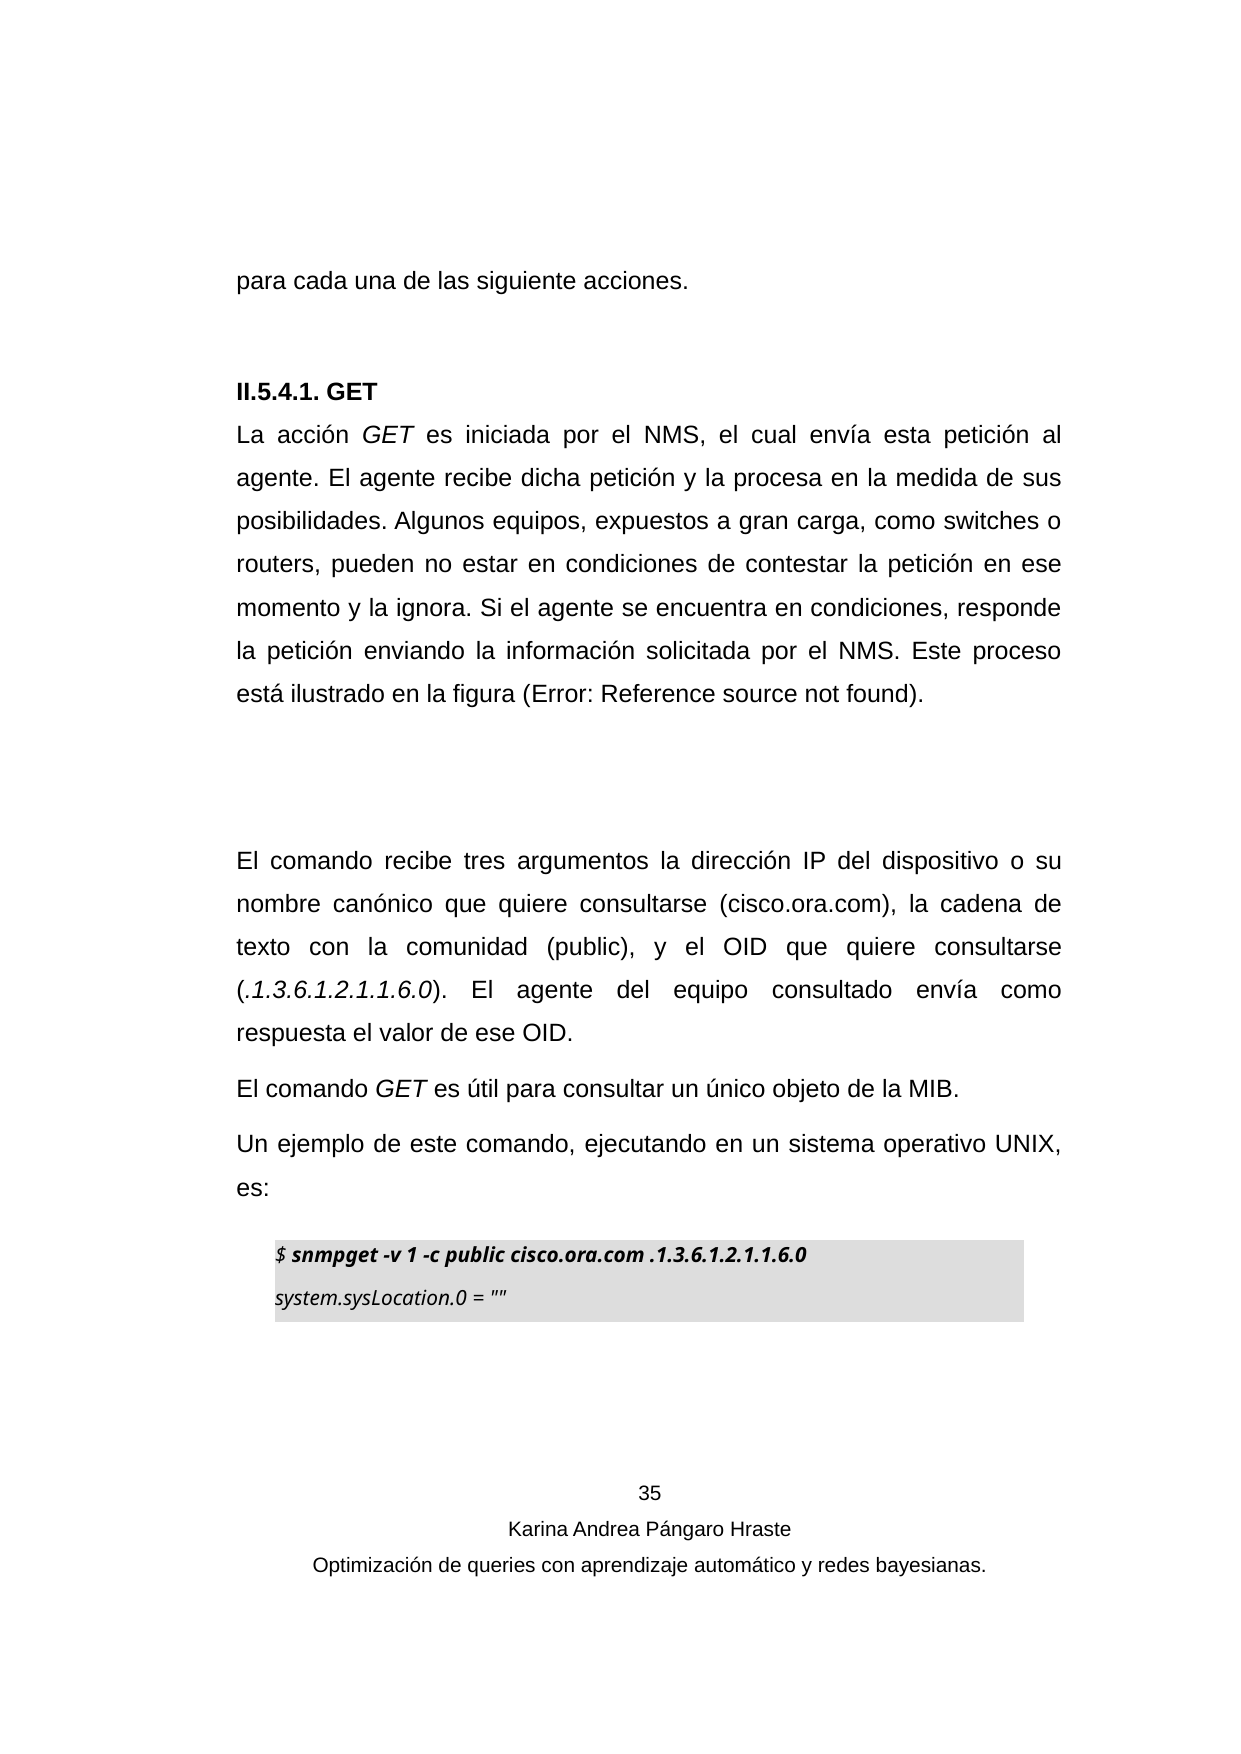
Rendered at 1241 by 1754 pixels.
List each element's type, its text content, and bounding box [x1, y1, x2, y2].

text El comando GET es útil para consultar un único objeto de la MIB. [236, 1074, 1063, 1103]
text El comando recibe tres argumentos la dirección IP del dispositivo o su nombre canónico que quiere consultarse (cisco.ora.com), la cadena de texto con la comunidad (public), y el OID que quiere consultarse (.1.3.6.1.2.1.1.6.0). El agente del equipo consultado envía como respuesta el valor de ese OID. [236, 846, 1063, 1047]
text La acción GET es iniciada por el NMS, el cual envía esta petición al agente. El agente recibe dicha petición y la procesa en la medida de sus posibilidades. Algunos equipos, expuestos a gran carga, como switches o routers, pueden no estar en condiciones de contestar la petición en ese momento y la ignora. Si el agente se encuentra en condiciones, responde la petición enviando la información solicitada por el NMS. Este proceso está ilustrado en la figura (Error: Reference source not found). [236, 420, 1063, 708]
text $ snmpget -v 1 -c public cisco.ora.com .1.3.6.1.2.1.1.6.0 [275, 1240, 1024, 1268]
text system.sysLocation.0 = "" [275, 1283, 1024, 1311]
text para cada una de las siguiente acciones. [236, 266, 1063, 294]
text Un ejemplo de este comando, ejecutando en un sistema operativo UNIX, es: [236, 1129, 1063, 1201]
subtitle GET [236, 377, 1063, 406]
